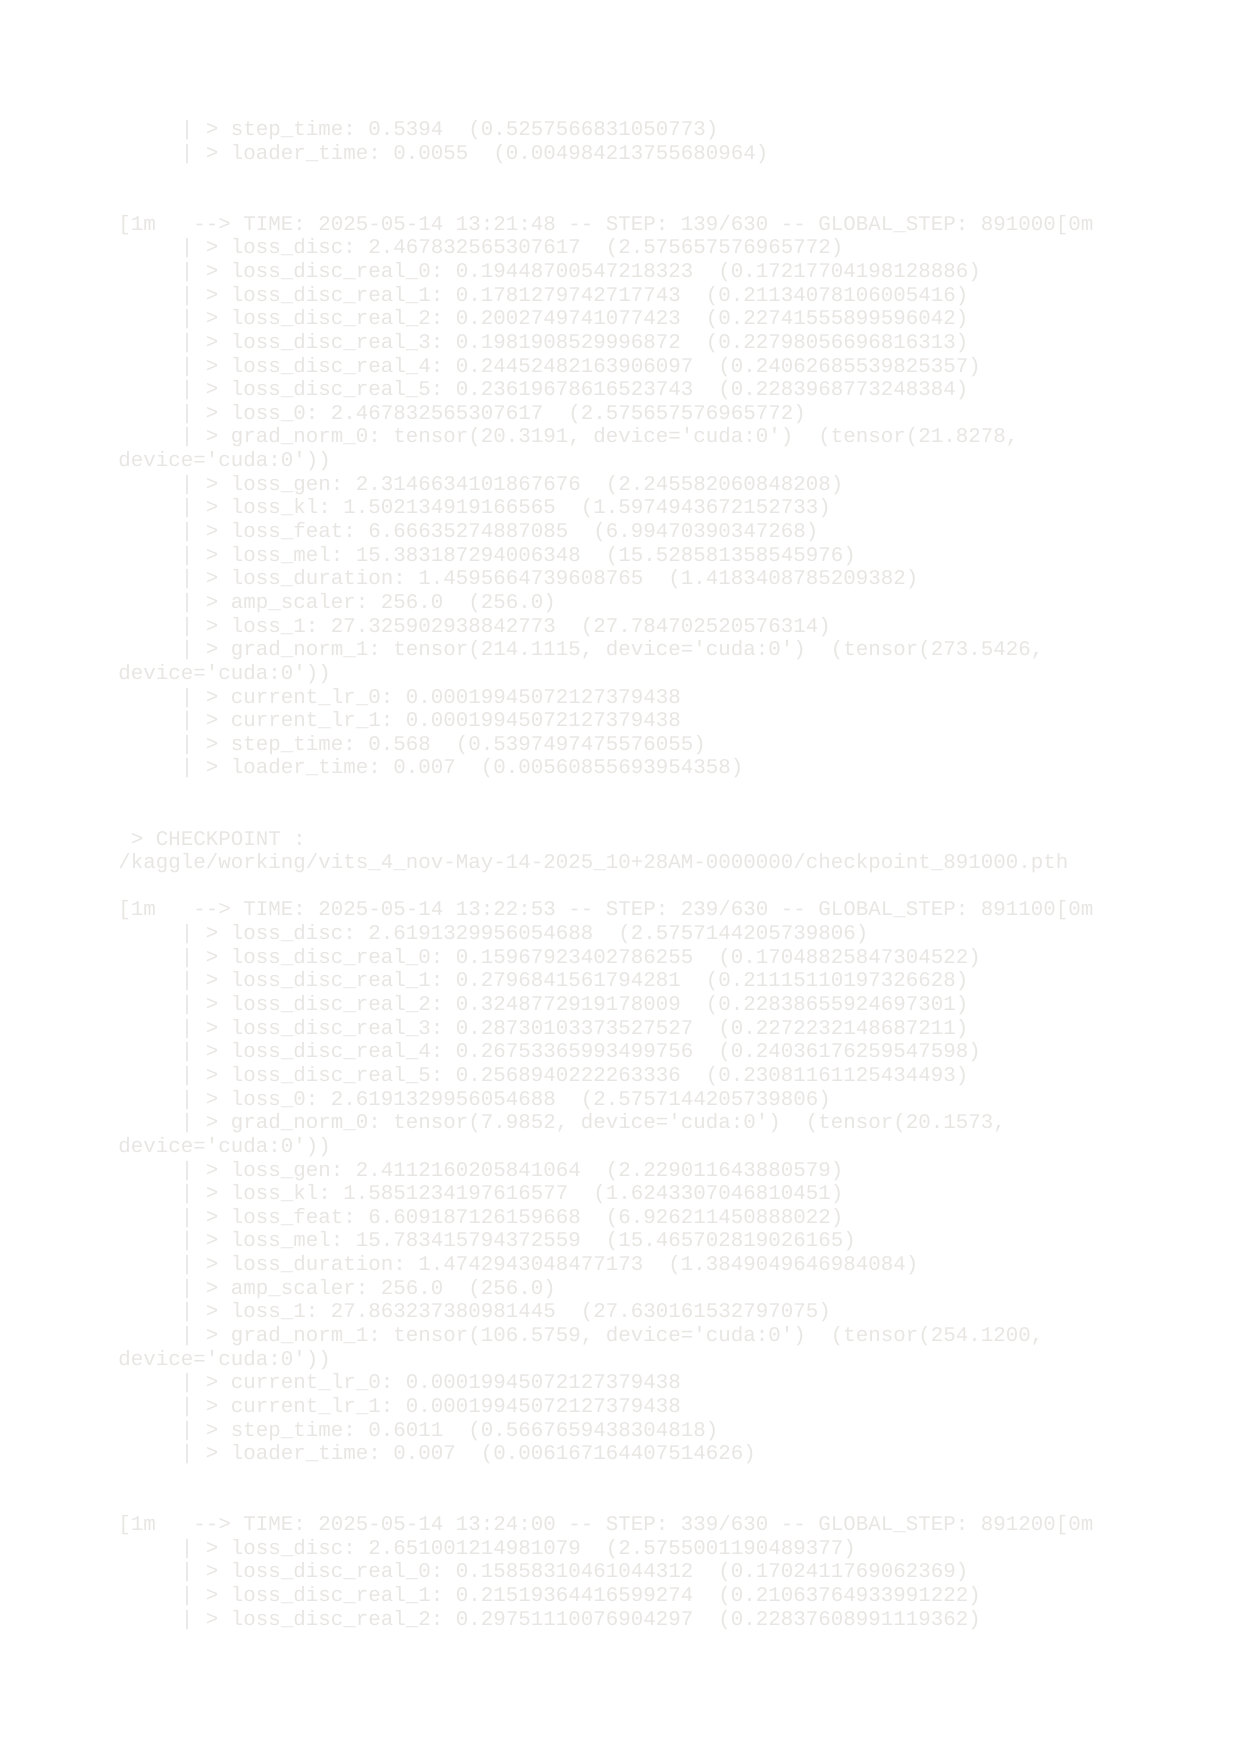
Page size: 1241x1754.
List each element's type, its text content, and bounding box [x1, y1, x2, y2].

text | > step_time: 0.6011 (0.5667659438304818) [118, 1419, 1122, 1442]
text | > loss_disc: 2.6191329956054688 (2.5757144205739806) [118, 922, 1122, 946]
text | > loss_0: 2.467832565307617 (2.575657576965772) [118, 402, 1122, 426]
text | > step_time: 0.568 (0.5397497475576055) [118, 733, 1122, 757]
text [1m --> TIME: 2025-05-14 13:24:00 -- STEP: 339/630 -- GLOBAL_STEP: 891200[0m [118, 1513, 1122, 1537]
text | > loss_1: 27.863237380981445 (27.630161532797075) [118, 1300, 1122, 1324]
text | > loss_disc_real_3: 0.1981908529996872 (0.22798056696816313) [118, 331, 1122, 354]
text | > loss_disc_real_1: 0.2796841561794281 (0.21115110197326628) [118, 969, 1122, 993]
text | > loss_gen: 2.4112160205841064 (2.229011643880579) [118, 1158, 1122, 1182]
text | > loss_disc_real_2: 0.3248772919178009 (0.22838655924697301) [118, 993, 1122, 1017]
text | > loss_kl: 1.502134919166565 (1.5974943672152733) [118, 496, 1122, 520]
text | > loss_mel: 15.383187294006348 (15.528581358545976) [118, 544, 1122, 567]
text | > loss_duration: 1.4595664739608765 (1.4183408785209382) [118, 567, 1122, 591]
text | > current_lr_1: 0.00019945072127379438 [118, 1395, 1122, 1419]
text | > loss_mel: 15.783415794372559 (15.465702819026165) [118, 1229, 1122, 1253]
text | > loss_gen: 2.3146634101867676 (2.245582060848208) [118, 473, 1122, 496]
text | > grad_norm_1: tensor(214.1115, device='cuda:0') (tensor(273.5426, device='cuda:0')) [118, 638, 1122, 686]
text | > grad_norm_1: tensor(106.5759, device='cuda:0') (tensor(254.1200, device='cuda:0')) [118, 1324, 1122, 1371]
text | > loss_feat: 6.609187126159668 (6.926211450888022) [118, 1206, 1122, 1229]
text | > current_lr_0: 0.00019945072127379438 [118, 1371, 1122, 1395]
text | > loss_disc: 2.467832565307617 (2.575657576965772) [118, 236, 1122, 260]
text | > loss_disc_real_5: 0.23619678616523743 (0.2283968773248384) [118, 378, 1122, 402]
text | > loss_duration: 1.4742943048477173 (1.3849049646984084) [118, 1253, 1122, 1277]
text | > amp_scaler: 256.0 (256.0) [118, 591, 1122, 615]
text [1m --> TIME: 2025-05-14 13:21:48 -- STEP: 139/630 -- GLOBAL_STEP: 891000[0m [118, 213, 1122, 236]
text | > amp_scaler: 256.0 (256.0) [118, 1277, 1122, 1300]
text | > loader_time: 0.0055 (0.004984213755680964) [118, 142, 1122, 165]
text | > loss_disc_real_4: 0.24452482163906097 (0.24062685539825357) [118, 354, 1122, 378]
text | > loss_disc_real_5: 0.2568940222263336 (0.23081161125434493) [118, 1064, 1122, 1088]
text | > loader_time: 0.007 (0.006167164407514626) [118, 1442, 1122, 1466]
text | > loss_feat: 6.66635274887085 (6.99470390347268) [118, 520, 1122, 544]
text | > loss_disc_real_1: 0.21519364416599274 (0.21063764933991222) [118, 1584, 1122, 1608]
text | > current_lr_0: 0.00019945072127379438 [118, 686, 1122, 709]
text | > loss_disc_real_1: 0.1781279742717743 (0.21134078106005416) [118, 284, 1122, 307]
text | > loss_disc_real_0: 0.15858310461044312 (0.1702411769062369) [118, 1561, 1122, 1584]
text | > loss_kl: 1.5851234197616577 (1.6243307046810451) [118, 1182, 1122, 1206]
text | > loss_disc_real_0: 0.19448700547218323 (0.17217704198128886) [118, 260, 1122, 284]
text | > grad_norm_0: tensor(7.9852, device='cuda:0') (tensor(20.1573, device='cuda:0')) [118, 1111, 1122, 1158]
text | > step_time: 0.5394 (0.5257566831050773) [118, 118, 1122, 142]
text | > loss_0: 2.6191329956054688 (2.5757144205739806) [118, 1088, 1122, 1111]
text | > loader_time: 0.007 (0.00560855693954358) [118, 757, 1122, 780]
text | > grad_norm_0: tensor(20.3191, device='cuda:0') (tensor(21.8278, device='cuda:0')) [118, 426, 1122, 473]
text | > loss_disc_real_4: 0.26753365993499756 (0.24036176259547598) [118, 1040, 1122, 1064]
text | > loss_disc_real_0: 0.15967923402786255 (0.17048825847304522) [118, 946, 1122, 969]
text | > loss_disc_real_3: 0.28730103373527527 (0.2272232148687211) [118, 1017, 1122, 1040]
text | > loss_disc_real_2: 0.2002749741077423 (0.22741555899596042) [118, 307, 1122, 331]
text | > loss_disc_real_2: 0.29751110076904297 (0.22837608991119362) [118, 1608, 1122, 1631]
text [1m --> TIME: 2025-05-14 13:22:53 -- STEP: 239/630 -- GLOBAL_STEP: 891100[0m [118, 898, 1122, 922]
text | > current_lr_1: 0.00019945072127379438 [118, 709, 1122, 733]
text > CHECKPOINT : /kaggle/working/vits_4_nov-May-14-2025_10+28AM-0000000/checkpoint_891000.pth [118, 827, 1122, 875]
text | > loss_1: 27.325902938842773 (27.784702520576314) [118, 615, 1122, 638]
text | > loss_disc: 2.651001214981079 (2.5755001190489377) [118, 1537, 1122, 1561]
